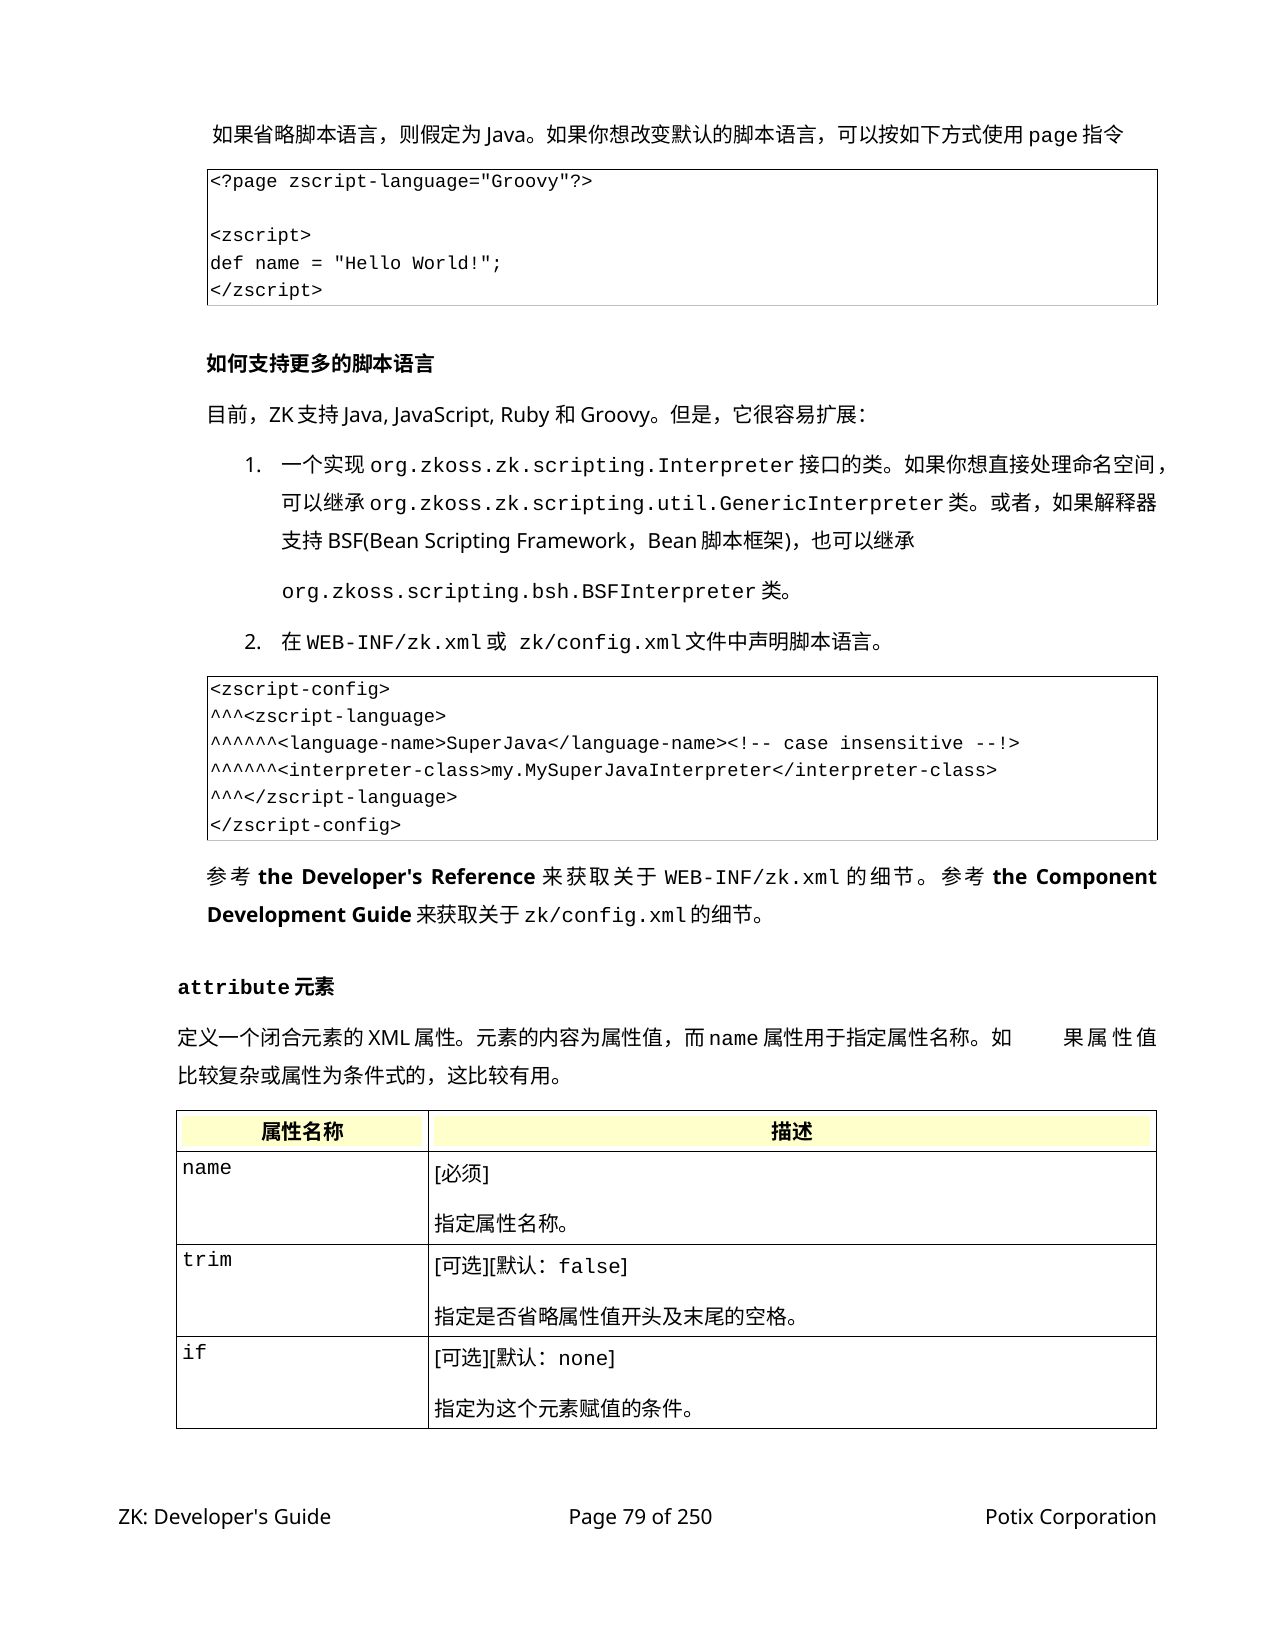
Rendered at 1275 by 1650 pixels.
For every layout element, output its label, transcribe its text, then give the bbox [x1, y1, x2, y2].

text 定义一个闭合元素的XML属性。元素的内容为属性值，而name属性用于指定属性名称。如 果属性值比较复杂或属性为条件式的，这比较有用。 [177, 1022, 1157, 1089]
text def name = "Hello World!"; [208, 251, 1157, 275]
list 一个实现org.zkoss.zk.scripting.Interpreter接口的类。如果你想直接处理命名空间，可以继承org.zkoss.zk.scripting.util.GenericInterpreter类。或者，如果解释器支持BSF(Bean Scripting Framework，Bean脚本框架)，也可以继承 [244, 449, 1157, 554]
table_cell [必须] 指定属性名称。 [429, 1152, 1156, 1244]
text </zscript> [208, 278, 1157, 305]
text 参考the Developer's Reference来获取关于WEB-INF/zk.xml的细节。参考the Component Development Guide来获取关于zk/config.xml的细节。 [207, 860, 1157, 928]
list org.zkoss.scripting.bsh.BSFInterpreter类。 [244, 575, 1157, 605]
table_cell [可选][默认：false] 指定是否省略属性值开头及末尾的空格。 [429, 1245, 1156, 1336]
text ^^^^^^<interpreter-class>my.MySuperJavaInterpreter</interpreter-class> [208, 758, 1157, 782]
text <zscript-config> [208, 677, 1157, 701]
table_cell name [177, 1152, 428, 1244]
subtitle attribute元素 [177, 971, 1157, 1001]
text 如果省略脚本语言，则假定为Java。如果你想改变默认的脚本语言，可以按如下方式使用page指令 [207, 118, 1157, 148]
text <?page zscript-language="Groovy"?> [208, 170, 1157, 193]
text </zscript-config> [208, 812, 1157, 840]
table_header 描述 [429, 1111, 1156, 1151]
text <zscript> [208, 223, 1157, 248]
table_cell [可选][默认：none] 指定为这个元素赋值的条件。 [429, 1337, 1156, 1428]
text ^^^</zscript-language> [208, 785, 1157, 809]
table_cell if [177, 1337, 428, 1428]
text ^^^<zscript-language> [208, 704, 1157, 728]
text 目前，ZK支持Java, JavaScript, Ruby 和 Groovy。但是，它很容易扩展： [207, 398, 1157, 428]
list 在WEB-INF/zk.xml或 zk/config.xml文件中声明脚本语言。 [244, 626, 1157, 656]
text ^^^^^^<language-name>SuperJava</language-name><!-- case insensitive --!> [208, 731, 1157, 755]
subtitle 如何支持更多的脚本语言 [207, 347, 1157, 377]
table_cell trim [177, 1245, 428, 1336]
table_header 属性名称 [177, 1111, 428, 1151]
